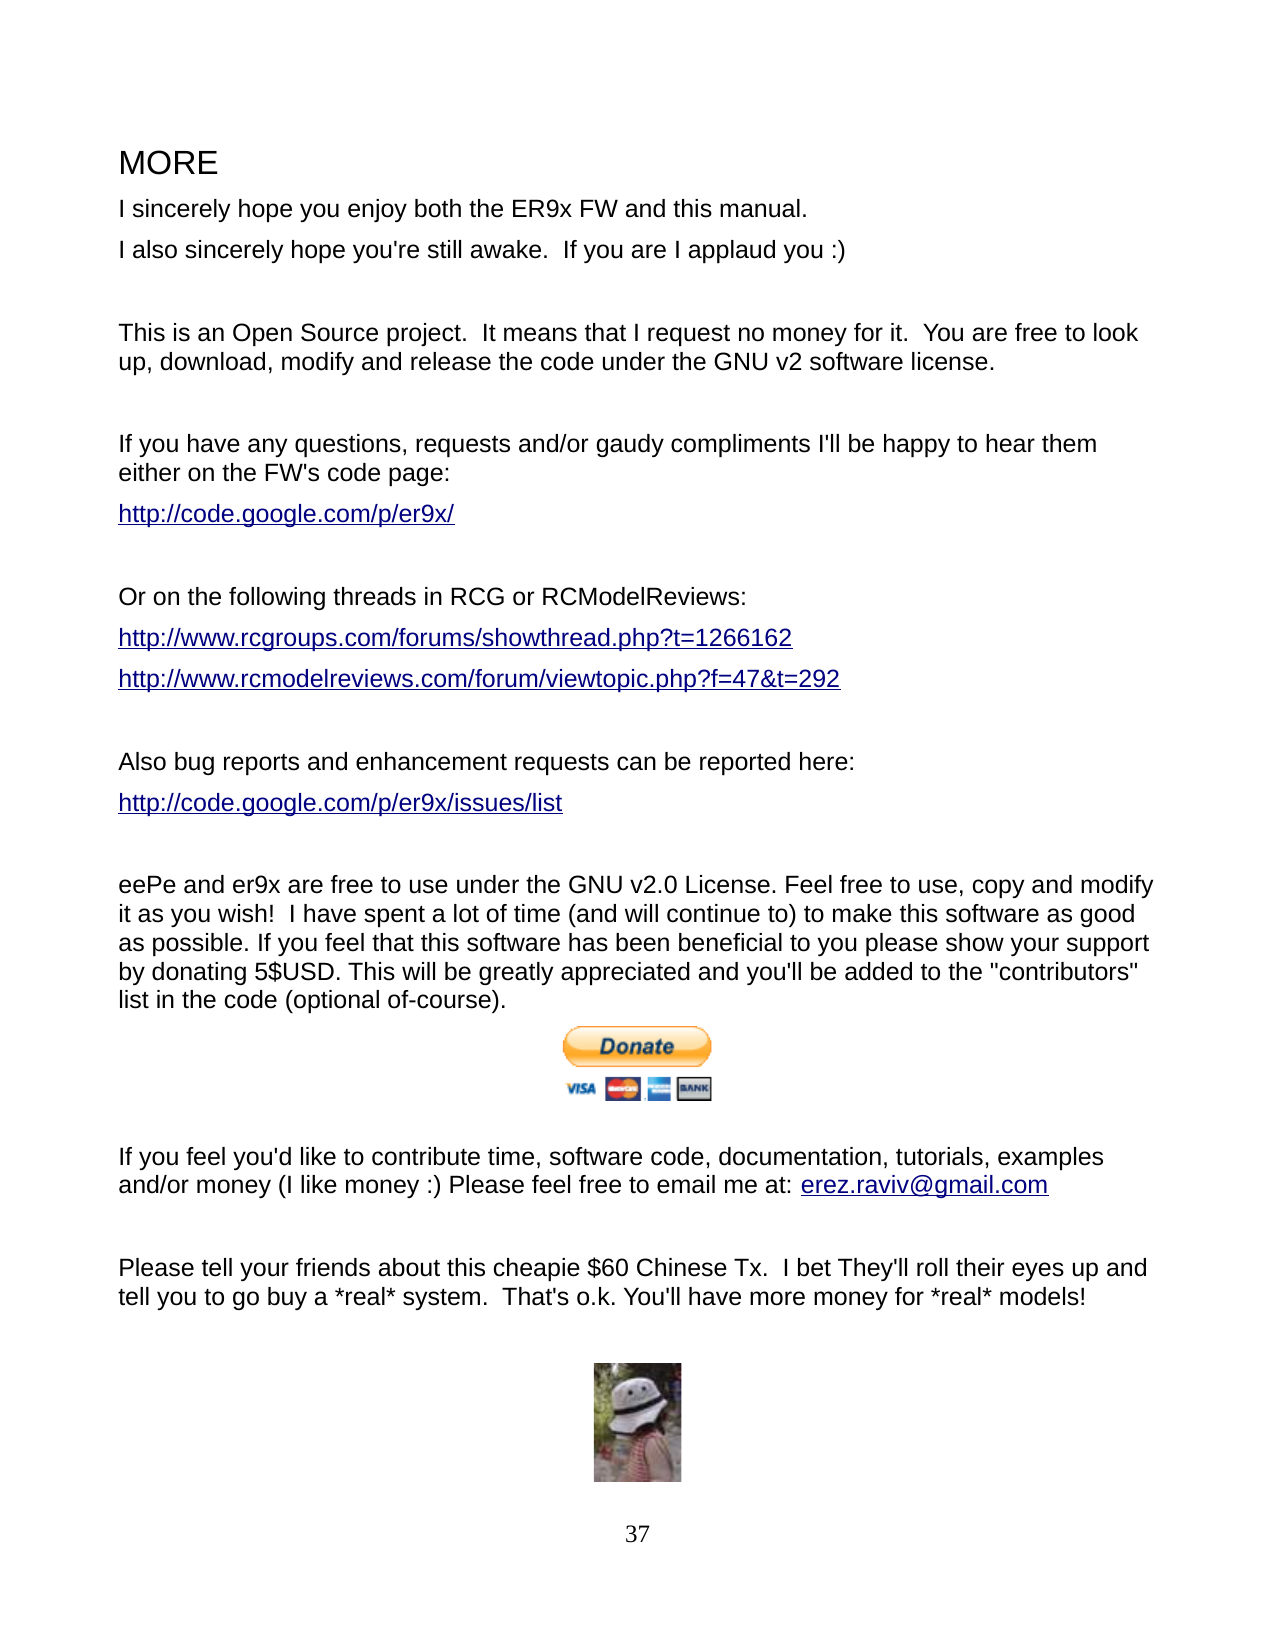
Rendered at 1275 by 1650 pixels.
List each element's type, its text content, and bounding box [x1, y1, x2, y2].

text I also sincerely hope you're still awake. If you are I applaud you :) [118, 236, 1157, 264]
text This is an Open Source project. It means that I request no money for it. You are free to look up, download, modify and release the code under the GNU v2 software license. [118, 318, 1157, 376]
text If you have any questions, requests and/or gaudy compliments I'll be happy to hear them either on the FW's code page: [118, 429, 1157, 487]
subtitle MORE [118, 143, 1157, 182]
text I sincerely hope you enjoy both the ER9x FW and this manual. [118, 194, 1157, 223]
picture [552, 1026, 723, 1101]
picture [593, 1363, 682, 1482]
text http://code.google.com/p/er9x/issues/list [118, 788, 1157, 817]
text Please tell your friends about this cheapie $60 Chinese Tx. I bet They'll roll their eyes up and tell you to go buy a *real* system. That's o.k. You'll have more money for *real* models! [118, 1253, 1157, 1310]
text eePe and er9x are free to use under the GNU v2.0 License. Feel free to use, copy and modify it as you wish! I have spent a lot of time (and will continue to) to make this software as good as possible. If you feel that this software has been beneficial to you please show your support by donating 5$USD. This will be greatly appreciated and you'll be added to the "contributors" list in the code (optional of-course). [118, 871, 1157, 1014]
text Also bug reports and enhancement requests can be reported here: [118, 747, 1157, 776]
text http://www.rcmodelreviews.com/forum/viewtopic.php?f=47&t=292 [118, 664, 1157, 693]
text Or on the following threads in RCG or RCModelReviews: [118, 582, 1157, 611]
text If you feel you'd like to contribute time, software code, documentation, tutorials, examples and/or money (I like money :) Please feel free to email me at: erez.raviv@gmail.com [118, 1141, 1157, 1199]
text http://code.google.com/p/er9x/ [118, 499, 1157, 528]
text http://www.rcgroups.com/forums/showthread.php?t=1266162 [118, 623, 1157, 652]
